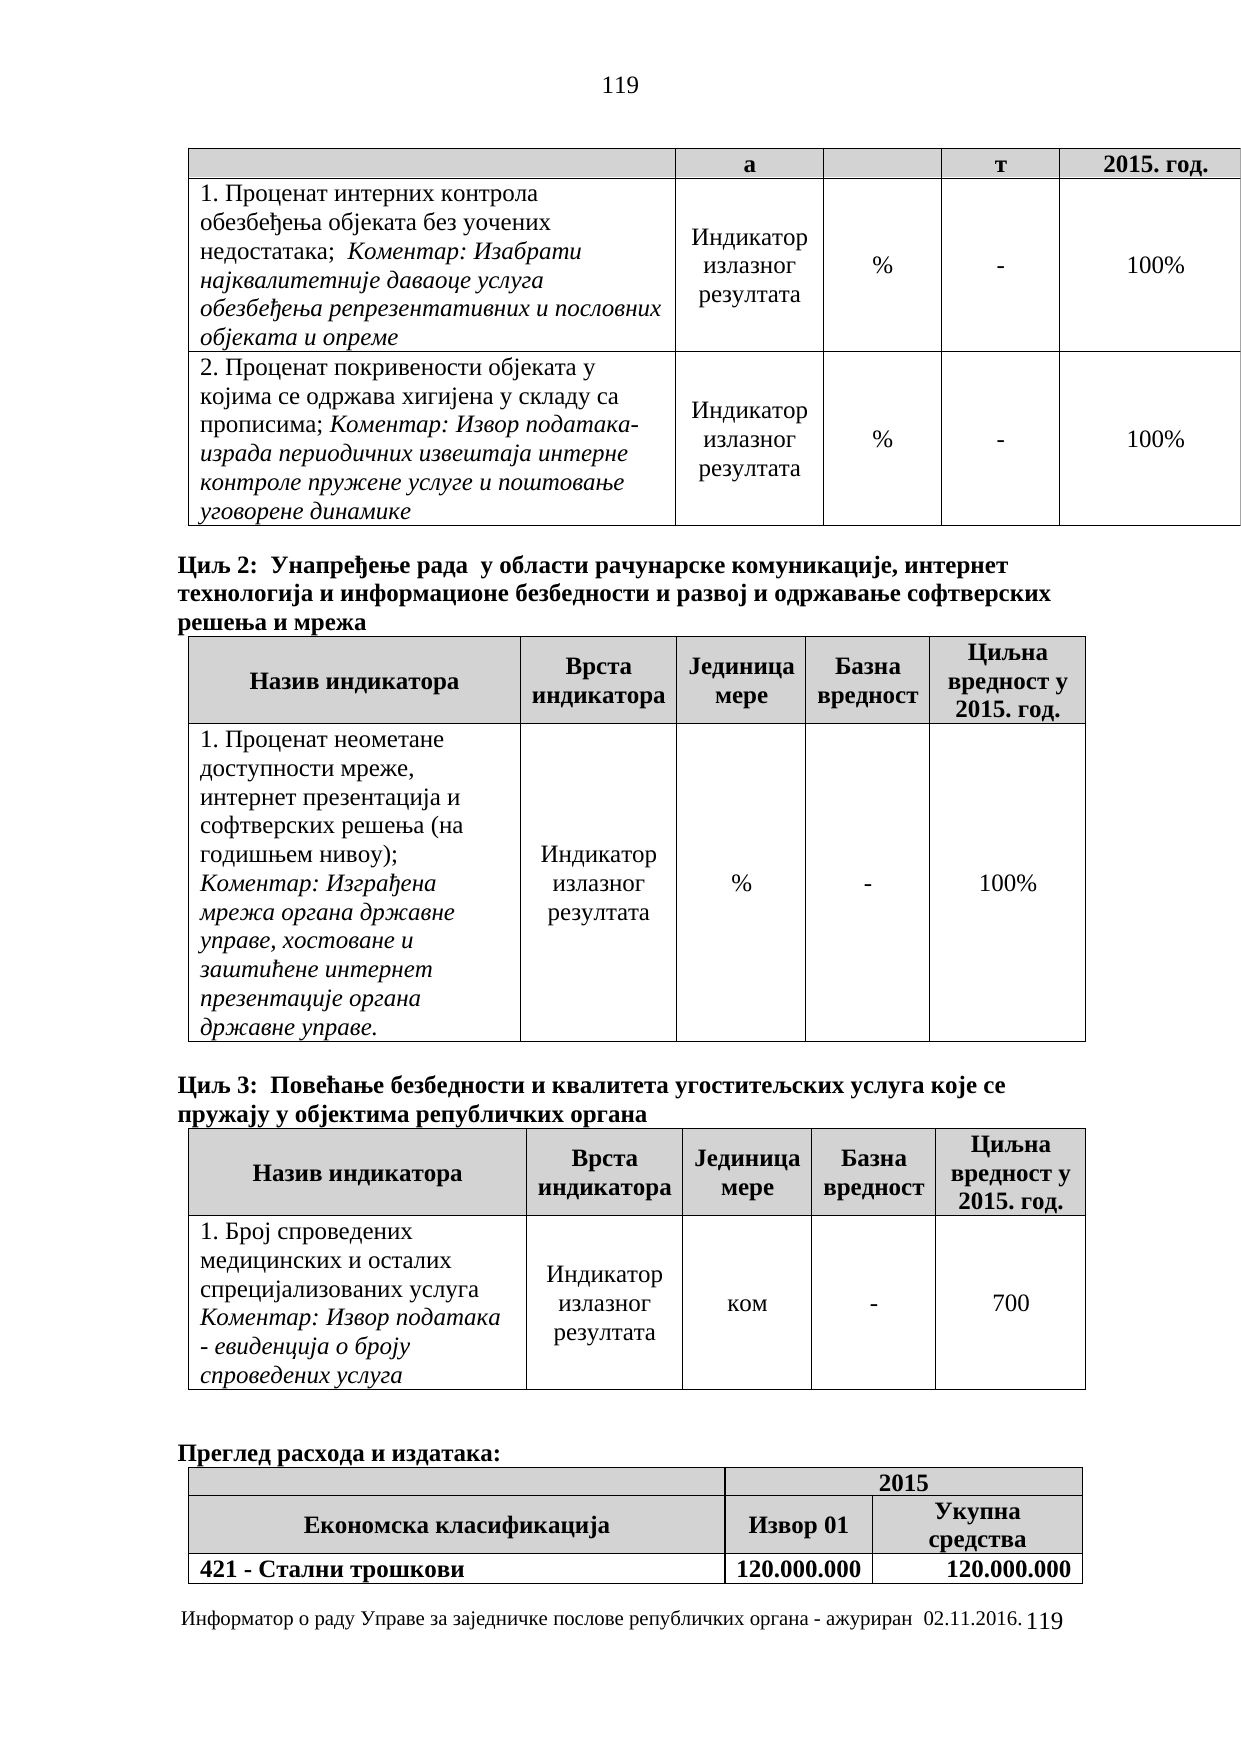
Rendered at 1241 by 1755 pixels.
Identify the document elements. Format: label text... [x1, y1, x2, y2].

table_header [824, 149, 941, 177]
table_cell 100% [1060, 352, 1240, 524]
table_header [189, 1468, 724, 1495]
table_header Базна вредност [806, 637, 929, 723]
table_cell ком [683, 1216, 811, 1389]
table_header а [676, 149, 823, 177]
table_header Назив индикатора [189, 1129, 526, 1215]
table_header 2015 [726, 1468, 1082, 1495]
table_cell % [824, 179, 941, 351]
table_cell Индикатор излазног резултата [527, 1216, 682, 1389]
text Циљ 2: Унапређење рада у области рачунарске комуникације, интернет технологија и информационе безбедности и развој и одржавање софтверских решења и мрежа [177, 526, 1063, 636]
table_header Врста индикатора [527, 1129, 682, 1215]
table_cell 120.000.000 [873, 1554, 1082, 1583]
table_header 2015. год. [1060, 149, 1240, 177]
table_cell 1. Број спроведених медицинских и осталих спрецијализованих услуга Коментар: Извор података - евиденција о броју спроведених услуга [189, 1216, 526, 1389]
table_header Јединица мере [677, 637, 805, 723]
table_cell 1. Проценат неометане доступности мреже, интернет презентација и софтверских решења (на годишњем нивоу); Kоментар: Изграђена мрежа органа државне управе, хостоване и заштићене интернет презентације органа државне управе. [189, 724, 520, 1041]
table_cell Индикатор излазног резултата [676, 352, 823, 524]
table_header Јединица мере [683, 1129, 811, 1215]
table_header Врста индикатора [521, 637, 676, 723]
table_cell Економска класификација [189, 1496, 724, 1553]
table_cell 421 - Стални трошкови [189, 1554, 724, 1583]
table_cell 100% [930, 724, 1085, 1041]
table_cell 700 [936, 1216, 1085, 1389]
table_cell 2. Проценат покривености објеката у којима се одржава хигијена у складу са прописима; Коментар: Извор података-израда периодичних извештаја интерне контроле пружене услуге и поштовање уговорене динамике [189, 352, 675, 524]
table_header т [942, 149, 1059, 177]
text Циљ 3: Повећање безбедности и квалитета угоститељских услуга које се пружају у објектима републичких органа [177, 1042, 1063, 1128]
table_cell Извор 01 [726, 1496, 872, 1553]
table_header Циљна вредност у 2015. год. [936, 1129, 1085, 1215]
table_cell - [806, 724, 929, 1041]
table_cell - [812, 1216, 935, 1389]
table_cell 100% [1060, 179, 1240, 351]
table_cell - [942, 179, 1059, 351]
table_cell % [824, 352, 941, 524]
table_cell 1. Проценат интерних контрола обезбеђења објеката без уочених недостатака; Kоментар: Изабрати најквалитетније даваоце услуга обезбеђења репрезентативних и пословних објеката и опреме [189, 179, 675, 351]
table_cell 120.000.000 [726, 1554, 872, 1583]
table_cell Индикатор излазног резултата [676, 179, 823, 351]
table_cell Укупна средства [873, 1496, 1082, 1553]
table_header Циљна вредност у 2015. год. [930, 637, 1085, 723]
table_header Назив индикатора [189, 637, 520, 723]
table_header Базна вредност [812, 1129, 935, 1215]
table_cell Индикатор излазног резултата [521, 724, 676, 1041]
table_cell - [942, 352, 1059, 524]
table_cell % [677, 724, 805, 1041]
text Преглед расхода и издатака: [177, 1438, 1063, 1467]
table_header [189, 149, 675, 177]
